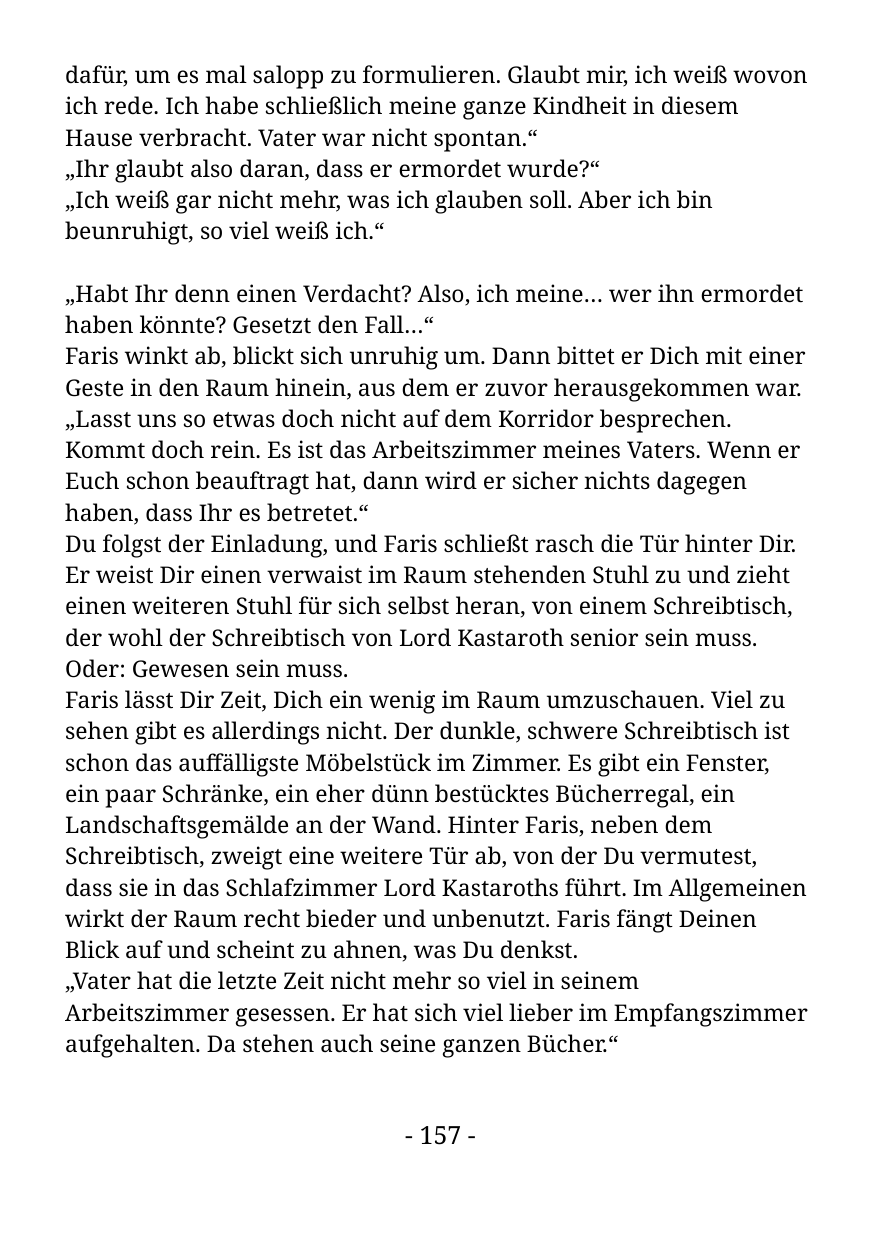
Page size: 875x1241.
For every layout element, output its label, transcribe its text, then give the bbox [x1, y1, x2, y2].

text dafür, um es mal salopp zu formulieren. Glaubt mir, ich weiß wovon ich rede. Ich habe schließlich meine ganze Kindheit in diesem Hause verbracht. Vater war nicht spontan.“ [65, 59, 809, 153]
text „Ich weiß gar nicht mehr, was ich glauben soll. Aber ich bin beunruhigt, so viel weiß ich.“ [65, 184, 809, 247]
text Faris lässt Dir Zeit, Dich ein wenig im Raum umzuschauen. Viel zu sehen gibt es allerdings nicht. Der dunkle, schwere Schreibtisch ist schon das auffälligste Möbelstück im Zimmer. Es gibt ein Fenster, ein paar Schränke, ein eher dünn bestücktes Bücherregal, ein Landschaftsgemälde an der Wand. Hinter Faris, neben dem Schreibtisch, zweigt eine weitere Tür ab, von der Du vermutest, dass sie in das Schlafzimmer Lord Kastaroths führt. Im Allgemeinen wirkt der Raum recht bieder und unbenutzt. Faris fängt Deinen Blick auf und scheint zu ahnen, was Du denkst. [65, 684, 809, 965]
text Du folgst der Einladung, und Faris schließt rasch die Tür hinter Dir. Er weist Dir einen verwaist im Raum stehenden Stuhl zu und zieht einen weiteren Stuhl für sich selbst heran, von einem Schreibtisch, der wohl der Schreibtisch von Lord Kastaroth senior sein muss. Oder: Gewesen sein muss. [65, 528, 809, 684]
text „Vater hat die letzte Zeit nicht mehr so viel in seinem Arbeitszimmer gesessen. Er hat sich viel lieber im Empfangszimmer aufgehalten. Da stehen auch seine ganzen Bücher.“ [65, 965, 809, 1059]
text „Ihr glaubt also daran, dass er ermordet wurde?“ [65, 153, 809, 184]
text „Lasst uns so etwas doch nicht auf dem Korridor besprechen. Kommt doch rein. Es ist das Arbeitszimmer meines Vaters. Wenn er Euch schon beauftragt hat, dann wird er sicher nichts dagegen haben, dass Ihr es betretet.“ [65, 403, 809, 528]
text Faris winkt ab, blickt sich unruhig um. Dann bittet er Dich mit einer Geste in den Raum hinein, aus dem er zuvor herausgekommen war. [65, 340, 809, 403]
text „Habt Ihr denn einen Verdacht? Also, ich meine… wer ihn ermordet haben könnte? Gesetzt den Fall…“ [65, 278, 809, 340]
